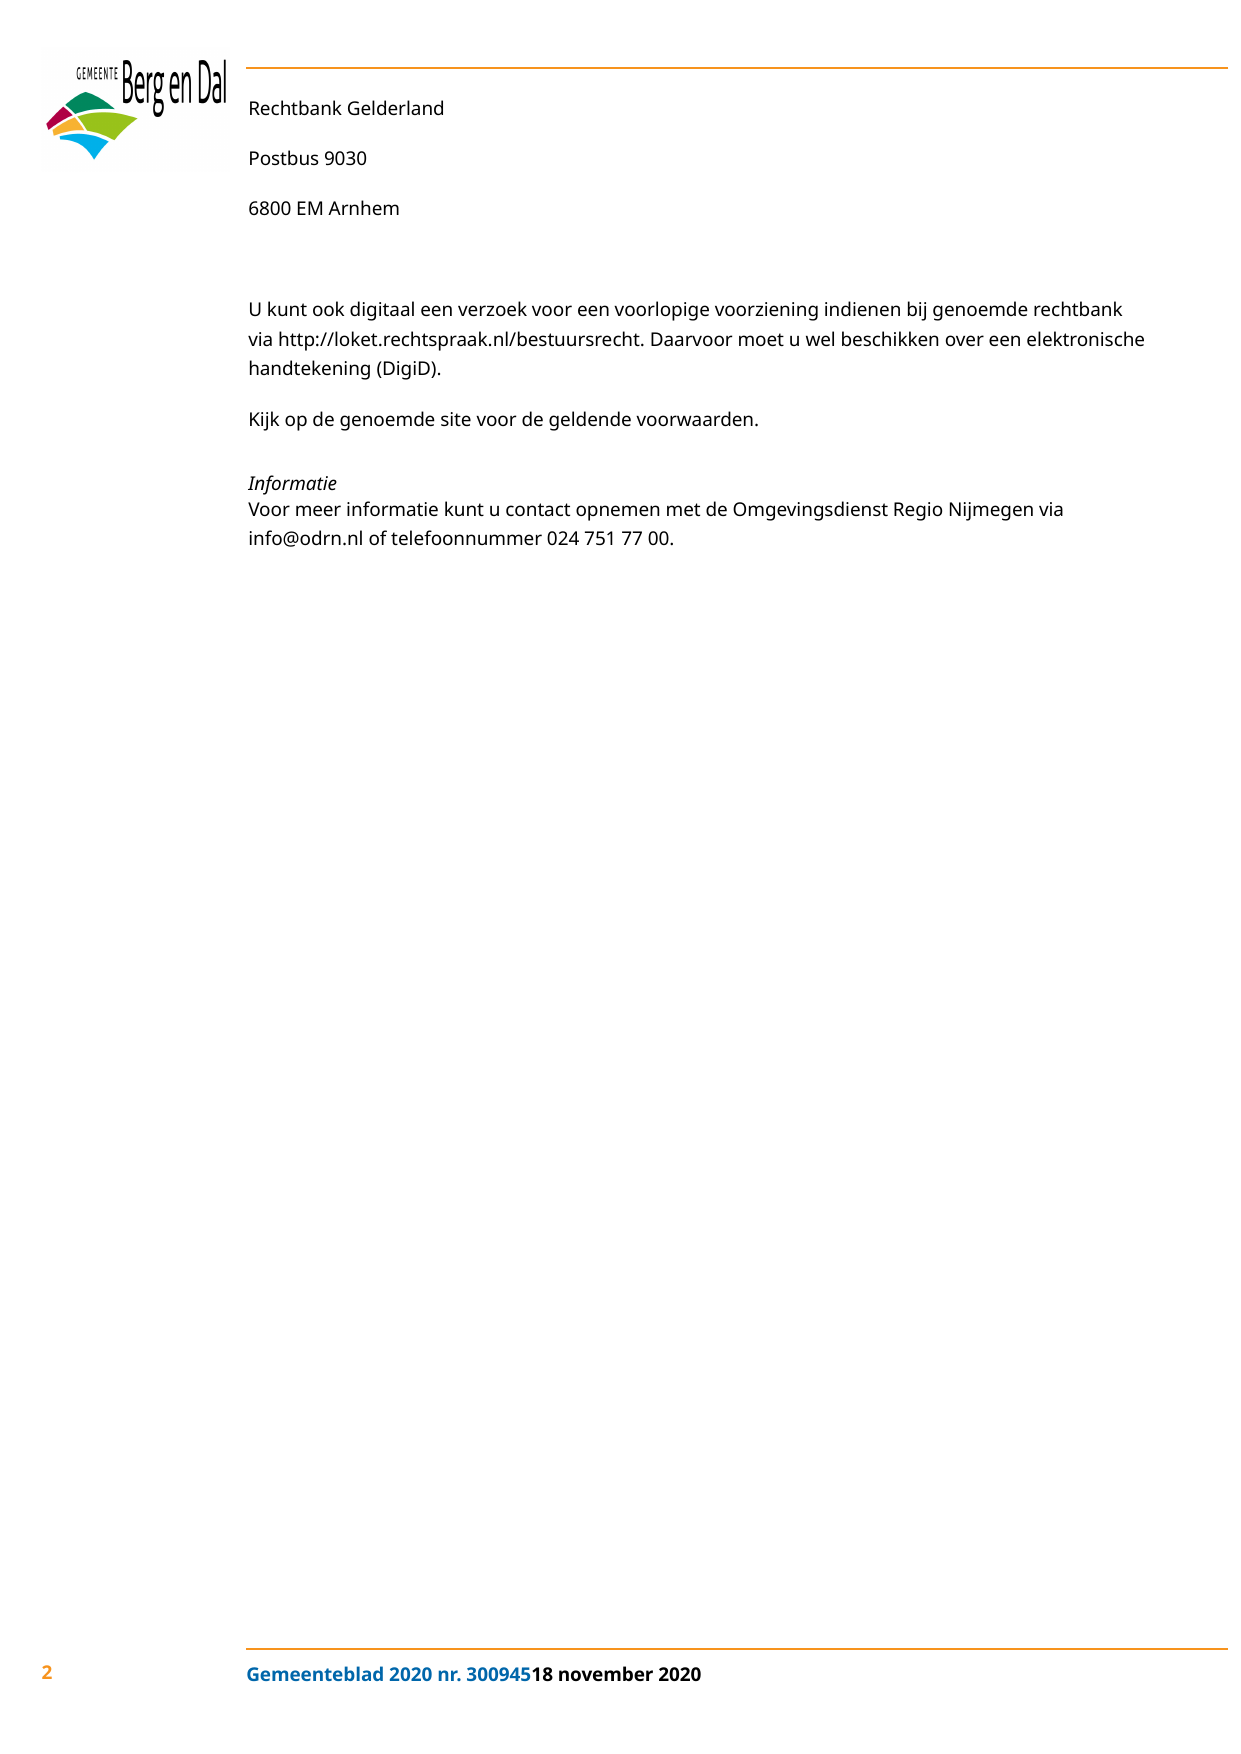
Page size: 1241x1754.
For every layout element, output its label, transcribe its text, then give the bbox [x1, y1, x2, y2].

text Informatie [248, 470, 1152, 496]
text Voor meer informatie kunt u contact opnemen met de Omgevingsdienst Regio Nijmegen via info@odrn.nl of telefoonnummer 024 751 77 00. [248, 496, 1152, 551]
text Postbus 9030 [248, 145, 1152, 171]
text Rechtbank Gelderland [248, 95, 1152, 121]
text 6800 EM Arnhem [248, 196, 1152, 221]
picture [41, 47, 231, 172]
text U kunt ook digitaal een verzoek voor een voorlopige voorziening indienen bij genoemde rechtbank via http://loket.rechtspraak.nl/bestuursrecht. Daarvoor moet u wel beschikken over een elektronische handtekening (DigiD). [248, 296, 1152, 381]
text Kijk op de genoemde site voor de geldende voorwaarden. [248, 406, 1152, 432]
